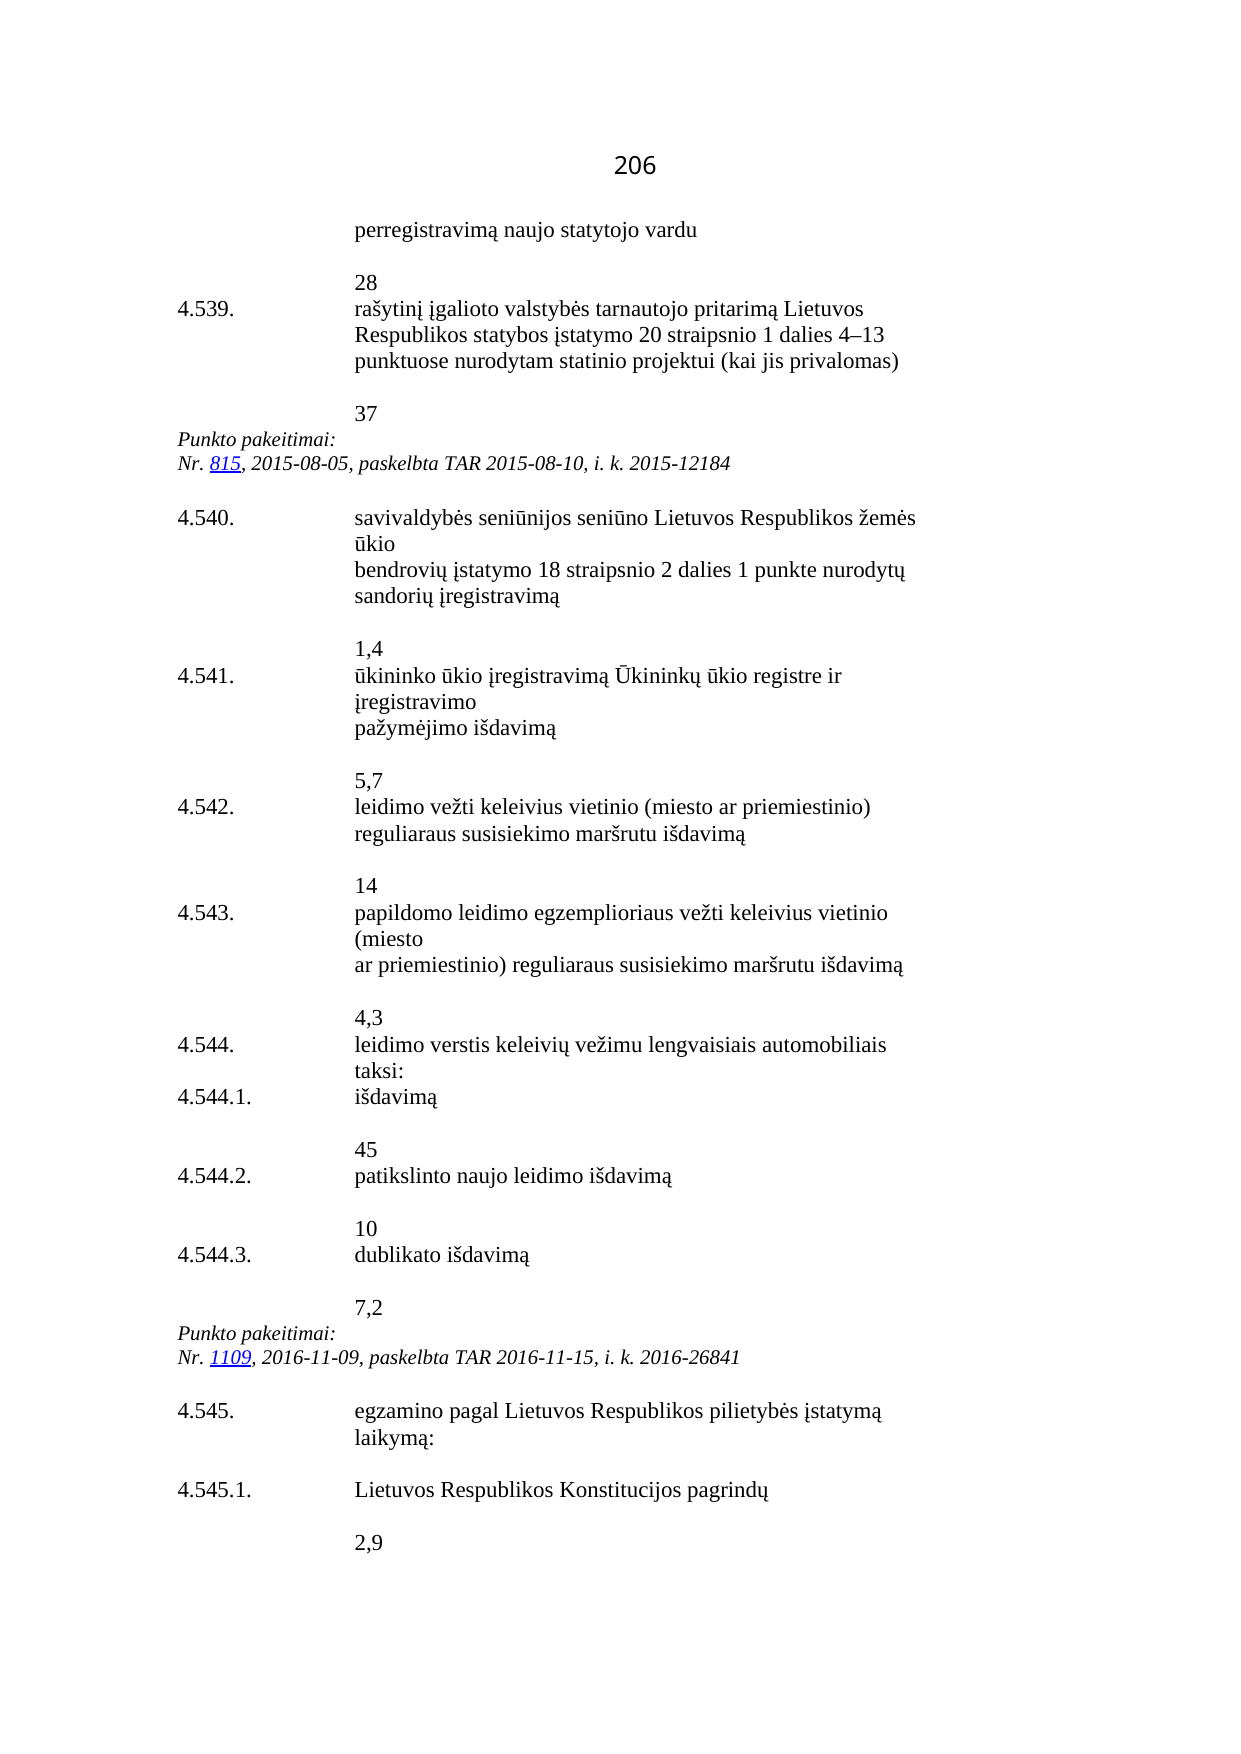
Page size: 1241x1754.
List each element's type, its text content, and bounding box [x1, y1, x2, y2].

text 4.539. rašytinį įgalioto valstybės tarnautojo pritarimą Lietuvos [177, 295, 945, 321]
text 4.543. papildomo leidimo egzemplioriaus vežti keleivius vietinio (miesto [177, 899, 945, 952]
text Punkto pakeitimai: [177, 1321, 1093, 1344]
text 4.544. leidimo verstis keleivių vežimu lengvaisiais automobiliais [177, 1031, 892, 1057]
text taksi: [354, 1057, 892, 1083]
text 4.544.2. patikslinto naujo leidimo išdavimą 10 [177, 1162, 892, 1241]
text punktuose nurodytam statinio projektui (kai jis privalomas) 37 [354, 348, 945, 427]
text sandorių įregistravimą 1,4 [354, 583, 945, 662]
text 4.540. savivaldybės seniūnijos seniūno Lietuvos Respublikos žemės ūkio [177, 503, 945, 556]
text 4.541. ūkininko ūkio įregistravimą Ūkininkų ūkio registre ir įregistravimo [177, 662, 945, 714]
text 4.542. leidimo vežti keleivius vietinio (miesto ar priemiestinio) [177, 793, 945, 820]
text 4.544.3. dublikato išdavimą 7,2 [177, 1241, 892, 1321]
text 4.545. egzamino pagal Lietuvos Respublikos pilietybės įstatymą laikymą: [177, 1397, 945, 1476]
text Respublikos statybos įstatymo 20 straipsnio 1 dalies 4–13 [354, 321, 945, 348]
text pažymėjimo išdavimą 5,7 [354, 714, 945, 793]
text perregistravimą naujo statytojo vardu 28 [354, 216, 945, 295]
text ar priemiestinio) reguliaraus susisiekimo maršrutu išdavimą 4,3 [354, 952, 945, 1031]
text Nr. 815, 2015-08-05, paskelbta TAR 2015-08-10, i. k. 2015-12184 [177, 451, 1093, 475]
text 4.544.1. išdavimą 45 [177, 1083, 892, 1162]
text bendrovių įstatymo 18 straipsnio 2 dalies 1 punkte nurodytų [354, 556, 945, 583]
text reguliaraus susisiekimo maršrutu išdavimą 14 [354, 820, 945, 899]
text Nr. 1109, 2016-11-09, paskelbta TAR 2016-11-15, i. k. 2016-26841 [177, 1344, 1093, 1369]
text Punkto pakeitimai: [177, 427, 1093, 451]
text 4.545.1. Lietuvos Respublikos Konstitucijos pagrindų 2,9 [177, 1476, 945, 1556]
